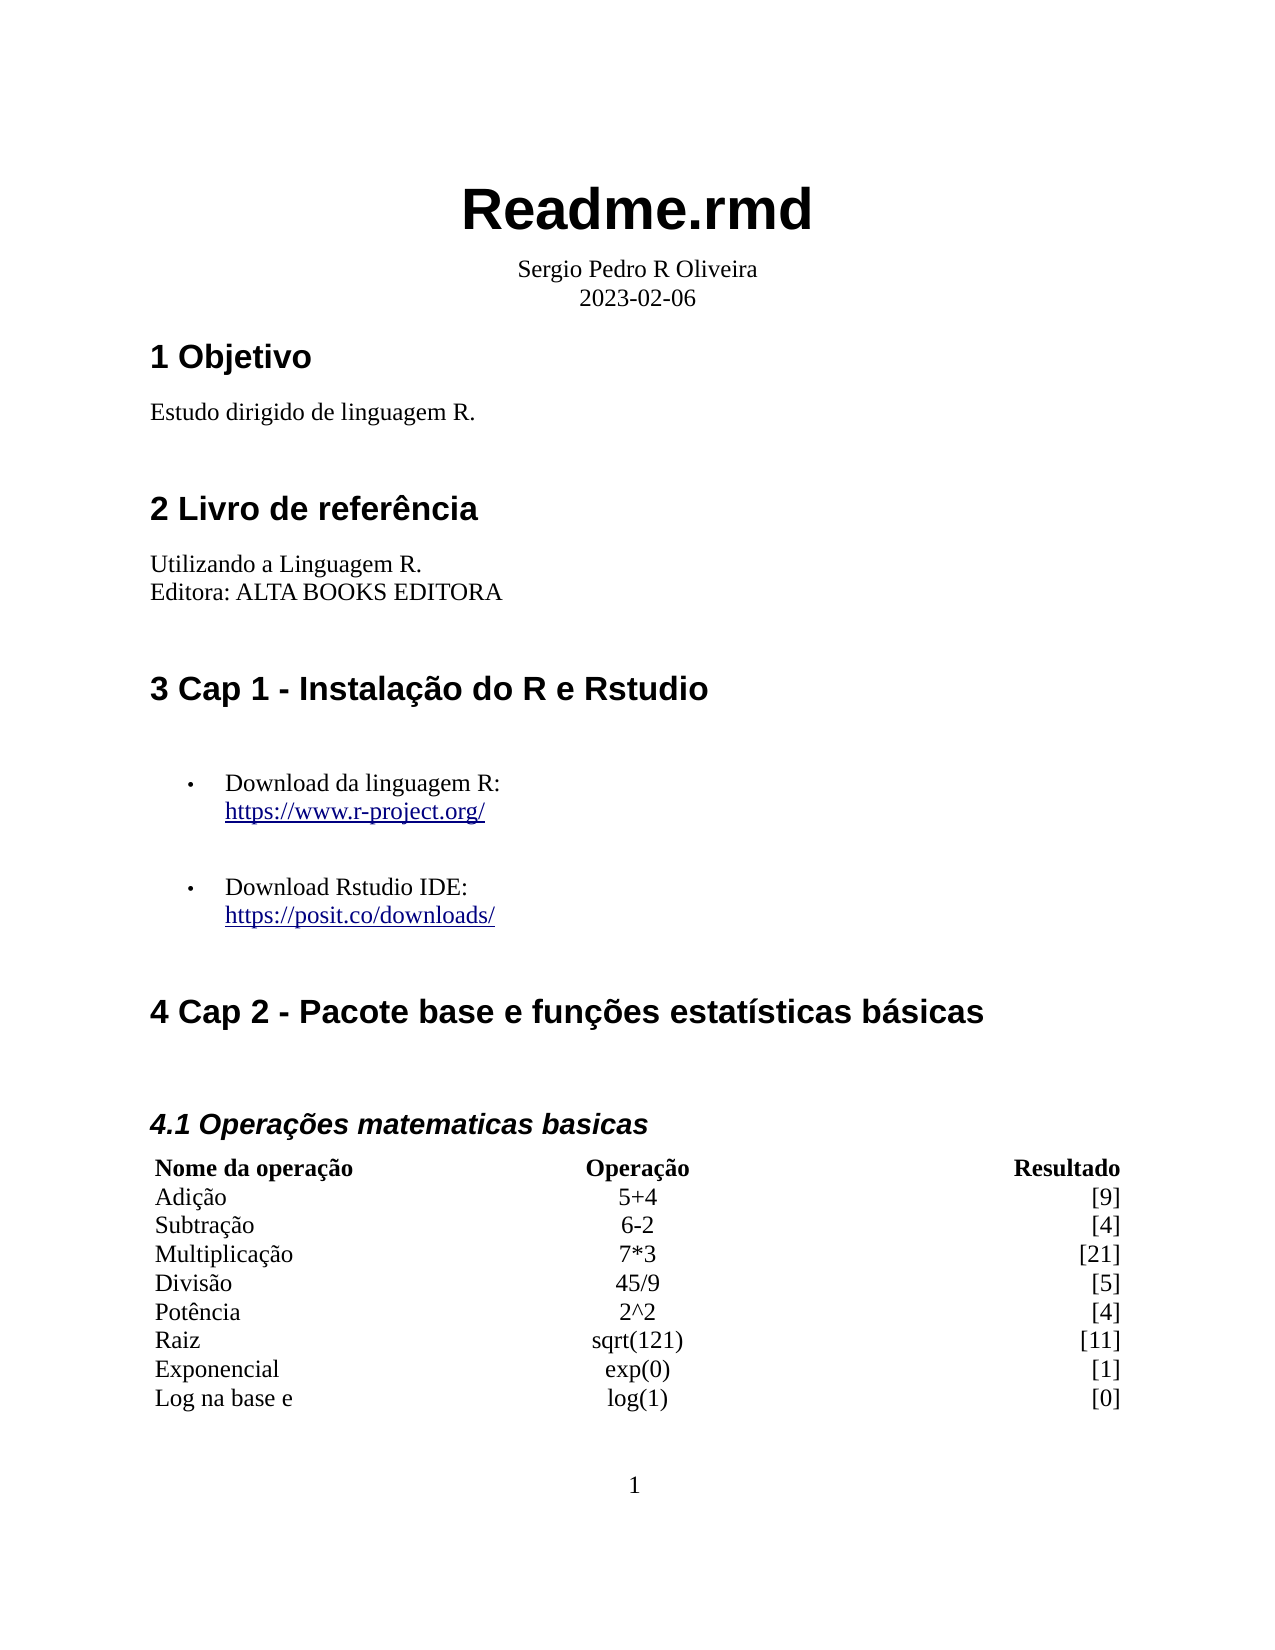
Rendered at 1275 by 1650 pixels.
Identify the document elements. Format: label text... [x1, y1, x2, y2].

table_cell [4] [800, 1210, 1125, 1239]
table_cell [4] [800, 1297, 1125, 1325]
table_cell [11] [800, 1325, 1125, 1354]
table_cell [9] [800, 1182, 1125, 1210]
subtitle 2 Livro de referência [150, 489, 1125, 527]
text Estudo dirigido de linguagem R. [150, 397, 1125, 455]
title Readme.rmd [150, 175, 1125, 242]
table_cell 7*3 [475, 1239, 800, 1268]
table_cell [1] [800, 1354, 1125, 1383]
text Sergio Pedro R Oliveira [150, 254, 1125, 283]
subtitle 3 Cap 1 - Instalação do R e Rstudio [150, 669, 1125, 746]
table_cell [5] [800, 1268, 1125, 1297]
table_cell Raiz [150, 1325, 475, 1354]
table_cell 2^2 [475, 1297, 800, 1325]
subtitle 4.1 Operações matematicas basicas [150, 1107, 1125, 1140]
table_cell Potência [150, 1297, 475, 1325]
table_header Operação [475, 1153, 800, 1182]
table_cell Log na base e [150, 1383, 475, 1412]
list Download da linguagem R: https://www.r-project.org/ [187, 768, 1125, 854]
table_cell 6-2 [475, 1210, 800, 1239]
table_cell Multiplicação [150, 1239, 475, 1268]
list Download Rstudio IDE: https://posit.co/downloads/ [187, 872, 1125, 958]
table_cell Exponencial [150, 1354, 475, 1383]
text 2023-02-06 [150, 283, 1125, 312]
table_cell Adição [150, 1182, 475, 1210]
table_cell log(1) [475, 1383, 800, 1412]
text Utilizando a Linguagem R. Editora: ALTA BOOKS EDITORA [150, 549, 1125, 635]
table_header Resultado [800, 1153, 1125, 1182]
table_cell sqrt(121) [475, 1325, 800, 1354]
table_cell [21] [800, 1239, 1125, 1268]
subtitle 4 Cap 2 - Pacote base e funções estatísticas básicas [150, 992, 1125, 1069]
table_cell 45/9 [475, 1268, 800, 1297]
table_cell Subtração [150, 1210, 475, 1239]
table_cell [0] [800, 1383, 1125, 1412]
subtitle 1 Objetivo [150, 337, 1125, 376]
table_cell exp(0) [475, 1354, 800, 1383]
table_header Nome da operação [150, 1153, 475, 1182]
table_cell 5+4 [475, 1182, 800, 1210]
table_cell Divisão [150, 1268, 475, 1297]
